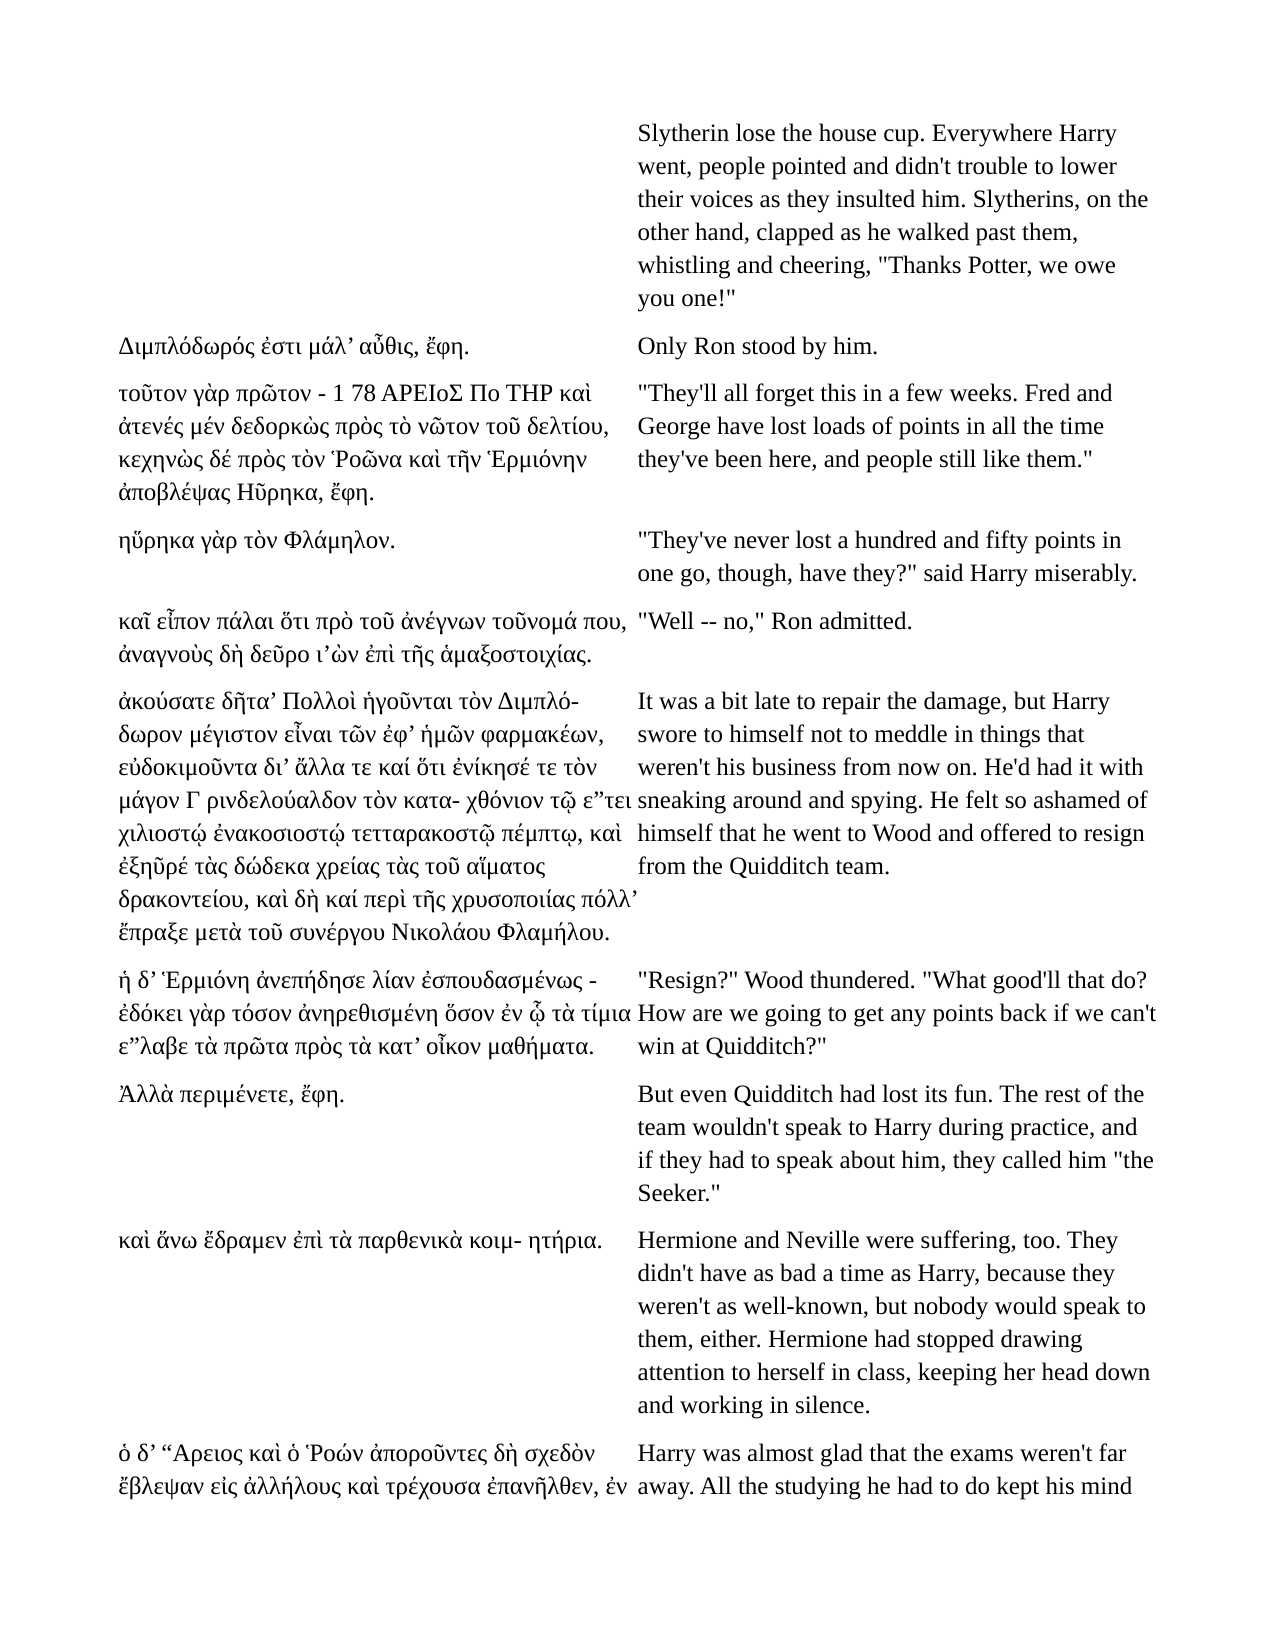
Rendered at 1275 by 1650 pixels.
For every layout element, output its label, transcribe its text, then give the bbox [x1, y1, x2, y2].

table_cell "They'll all forget this in a few weeks. Fred and George have lost loads of points in all the time they've been here, and people still like them." [638, 379, 1157, 525]
table_cell ἀκούσατε δῆτα’ Πολλοὶ ἡγοῦνται τὸν Διμπλό- δωρον μέγιστον εἶναι τῶν ἐφ’ ἡμῶν φαρμακέων, εὐδοκιμοῦντα δι’ ἄλλα τε καί ὅτι ἐνίκησέ τε τὸν μάγον Γ ρινδελούαλδον τὸν κατα- χθόνιον τῷ ε”τει χιλιοστῴ ἐνακοσιοστῴ τετταρακοστῷ πέμπτῳ, καὶ ἐξηῦρέ τὰς δώδεκα χρείας τὰς τοῦ αἵματος δρακοντείου, καὶ δὴ καί περὶ τῆς χρυσοποιίας πόλλ’ ἔπραξε μετὰ τοῦ συνέργου Νικολάου Φλαμήλου. [118, 686, 637, 965]
table_cell ηὕρηκα γὰρ τὸν Φλάμηλον. [118, 525, 637, 606]
table_cell ὁ δ’ “Αρειος καὶ ὁ Ῥοών ἀποροῦντες δὴ σχεδὸν ἔβλεψαν εἰς ἀλλήλους καὶ τρέχουσα ἐπανῆλθεν, ἐν [118, 1438, 637, 1500]
table_cell Hermione and Neville were suffering, too. They didn't have as bad a time as Harry, because they weren't as well-known, but nobody would speak to them, either. Hermione had stopped drawing attention to herself in class, keeping her head down and working in silence. [638, 1225, 1157, 1438]
table_cell [118, 118, 637, 331]
table_cell Slytherin lose the house cup. Everywhere Harry went, people pointed and didn't trouble to lower their voices as they insulted him. Slytherins, on the other hand, clapped as he walked past them, whistling and cheering, "Thanks Potter, we owe you one!" [638, 118, 1157, 331]
table_cell Ἀλλὰ περιμένετε, ἔφη. [118, 1079, 637, 1225]
table_cell But even Quidditch had lost its fun. The rest of the team wouldn't speak to Harry during practice, and if they had to speak about him, they called him "the Seeker." [638, 1079, 1157, 1225]
table_cell "Resign?" Wood thundered. "What good'll that do? How are we going to get any points back if we can't win at Quidditch?" [638, 965, 1157, 1079]
table_cell Only Ron stood by him. [638, 331, 1157, 378]
table_cell "Well -- no," Ron admitted. [638, 606, 1157, 686]
table_cell καὶ ἅνω ἔδραμεν ἐπὶ τὰ παρθενικὰ κοιμ- ητήρια. [118, 1225, 637, 1438]
table_cell It was a bit late to repair the damage, but Harry swore to himself not to meddle in things that weren't his business from now on. He'd had it with sneaking around and spying. He felt so ashamed of himself that he went to Wood and offered to resign from the Quidditch team. [638, 686, 1157, 965]
table_cell "They've never lost a hundred and fifty points in one go, though, have they?" said Harry miserably. [638, 525, 1157, 606]
table_cell τοῦτον γὰρ πρῶτον - 1 78 ΑΡΕΙοΣ Πο ΤΗΡ καὶ ἀτενές μέν δεδορκὼς πρὸς τὸ νῶτον τοῦ δελτίου, κεχηνὼς δέ πρὸς τὸν Ῥοῶνα καὶ τῆν Ἑρμιόνην ἀποβλέψας Ηῦρηκα, ἔφη. [118, 379, 637, 525]
table_cell Harry was almost glad that the exams weren't far away. All the studying he had to do kept his mind [638, 1438, 1157, 1500]
table_cell Διμπλόδωρός ἐστι μάλ’ αὖθις, ἔφη. [118, 331, 637, 378]
table_cell καῖ εἶπον πάλαι ὅτι πρὸ τοῦ ἀνέγνων τοῦνομά που, ἀναγνοὺς δὴ δεῦρο ι’ὼν ἐπὶ τῆς ἁμαξοστοιχίας. [118, 606, 637, 686]
table_cell ἡ δ’ Ἑρμιόνη ἀνεπήδησε λίαν ἐσπουδασμένως - ἐδόκει γὰρ τόσον ἀνηρεθισμένη ὅσον ἐν ᾧ τὰ τίμια ε”λαβε τὰ πρῶτα πρὸς τὰ κατ’ οἶκον μαθήματα. [118, 965, 637, 1079]
